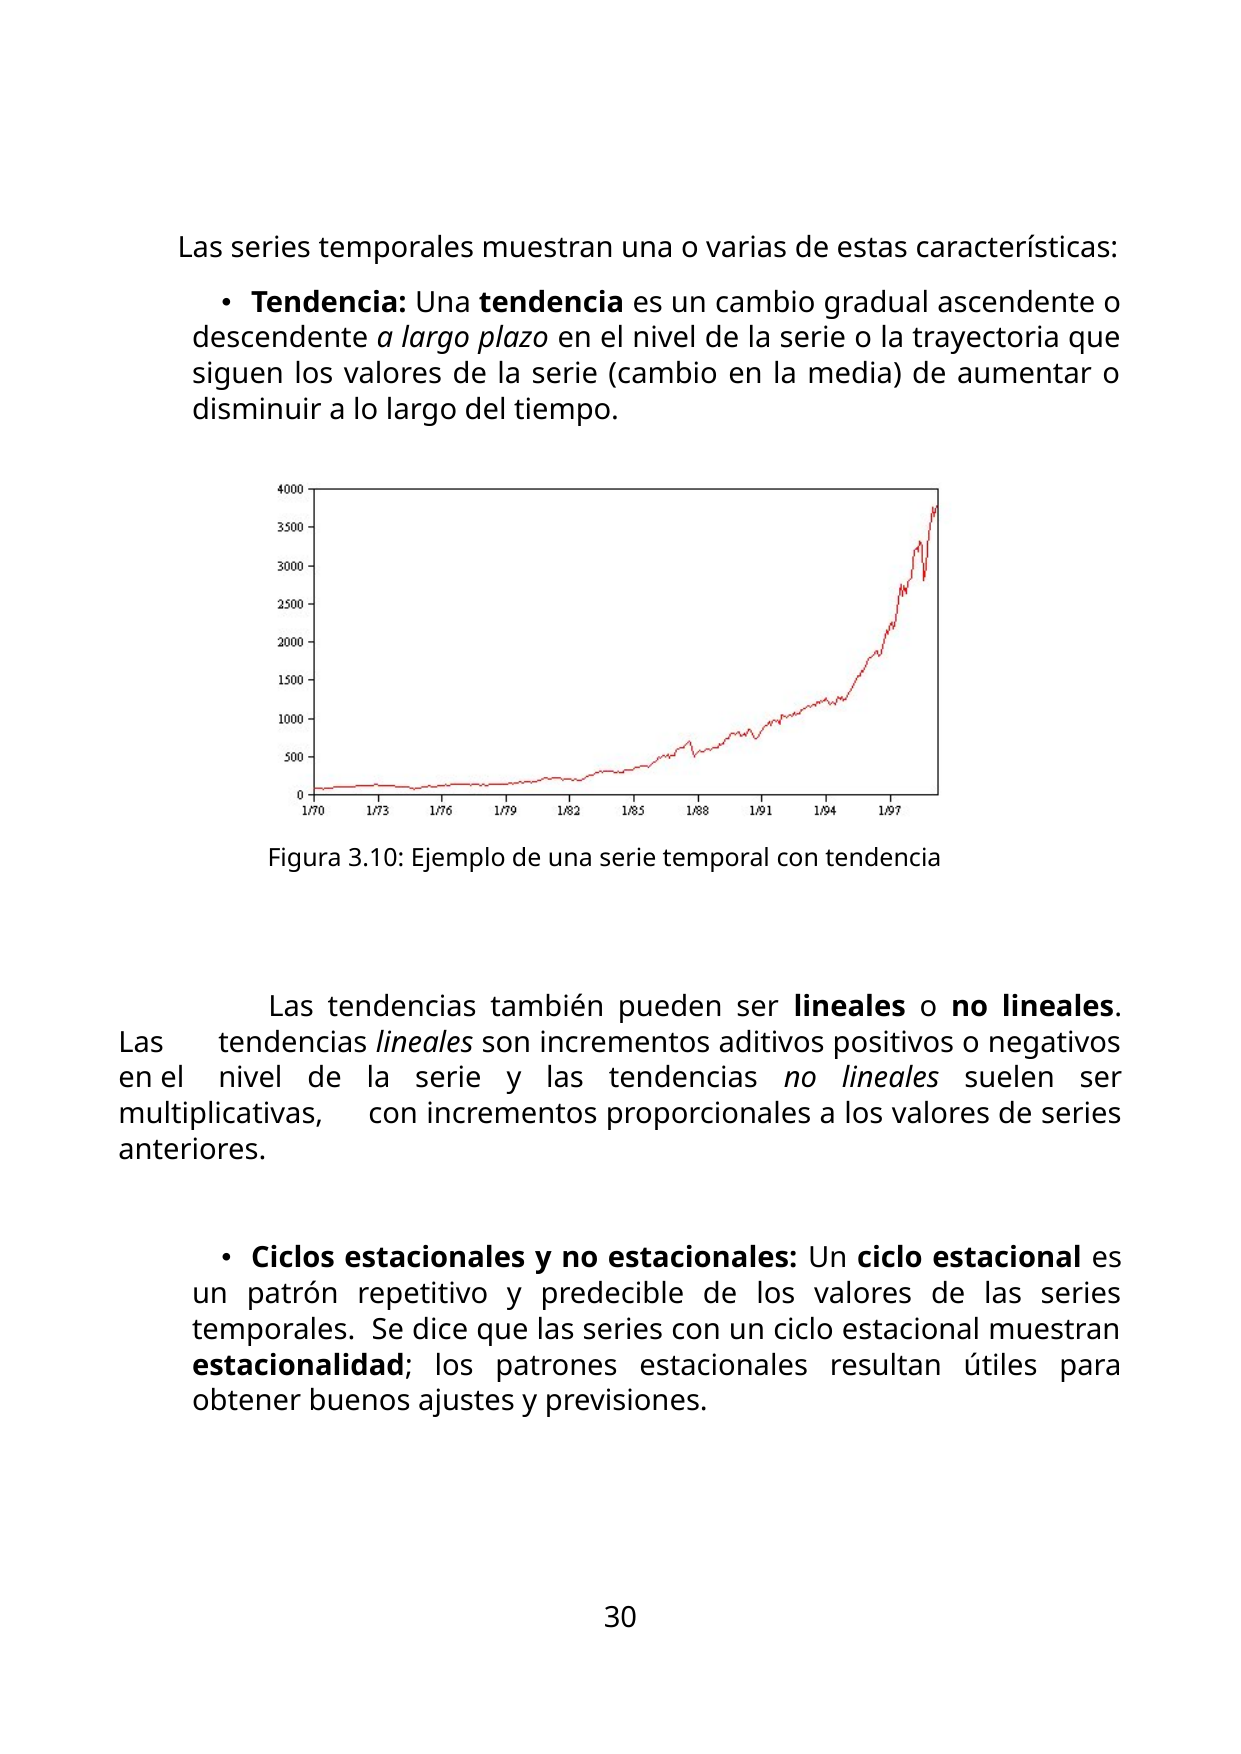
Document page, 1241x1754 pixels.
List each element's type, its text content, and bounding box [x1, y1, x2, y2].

text Las series temporales muestran una o varias de estas características: [118, 227, 1122, 266]
list Tendencia: Una tendencia es un cambio gradual ascendente o descendente a largo plazo en el nivel de la serie o la trayectoria que siguen los valores de la serie (cambio en la media) de aumentar o disminuir a lo largo del tiempo. [162, 281, 1122, 428]
list Ciclos estacionales y no estacionales: Un ciclo estacional es un patrón repetitivo y predecible de los valores de las series temporales. Se dice que las series con un ciclo estacional muestran estacionalidad; los patrones estacionales resultan útiles para obtener buenos ajustes y previsiones. [162, 1237, 1122, 1419]
text Las tendencias también pueden ser lineales o no lineales. Las tendencias lineales son incrementos aditivos positivos o negativos en el nivel de la serie y las tendencias no lineales suelen ser multiplicativas, con incrementos proporcionales a los valores de series anteriores. [118, 985, 1122, 1168]
text Figura 3.10: Ejemplo de una serie temporal con tendencia [239, 823, 970, 874]
picture [257, 482, 952, 823]
